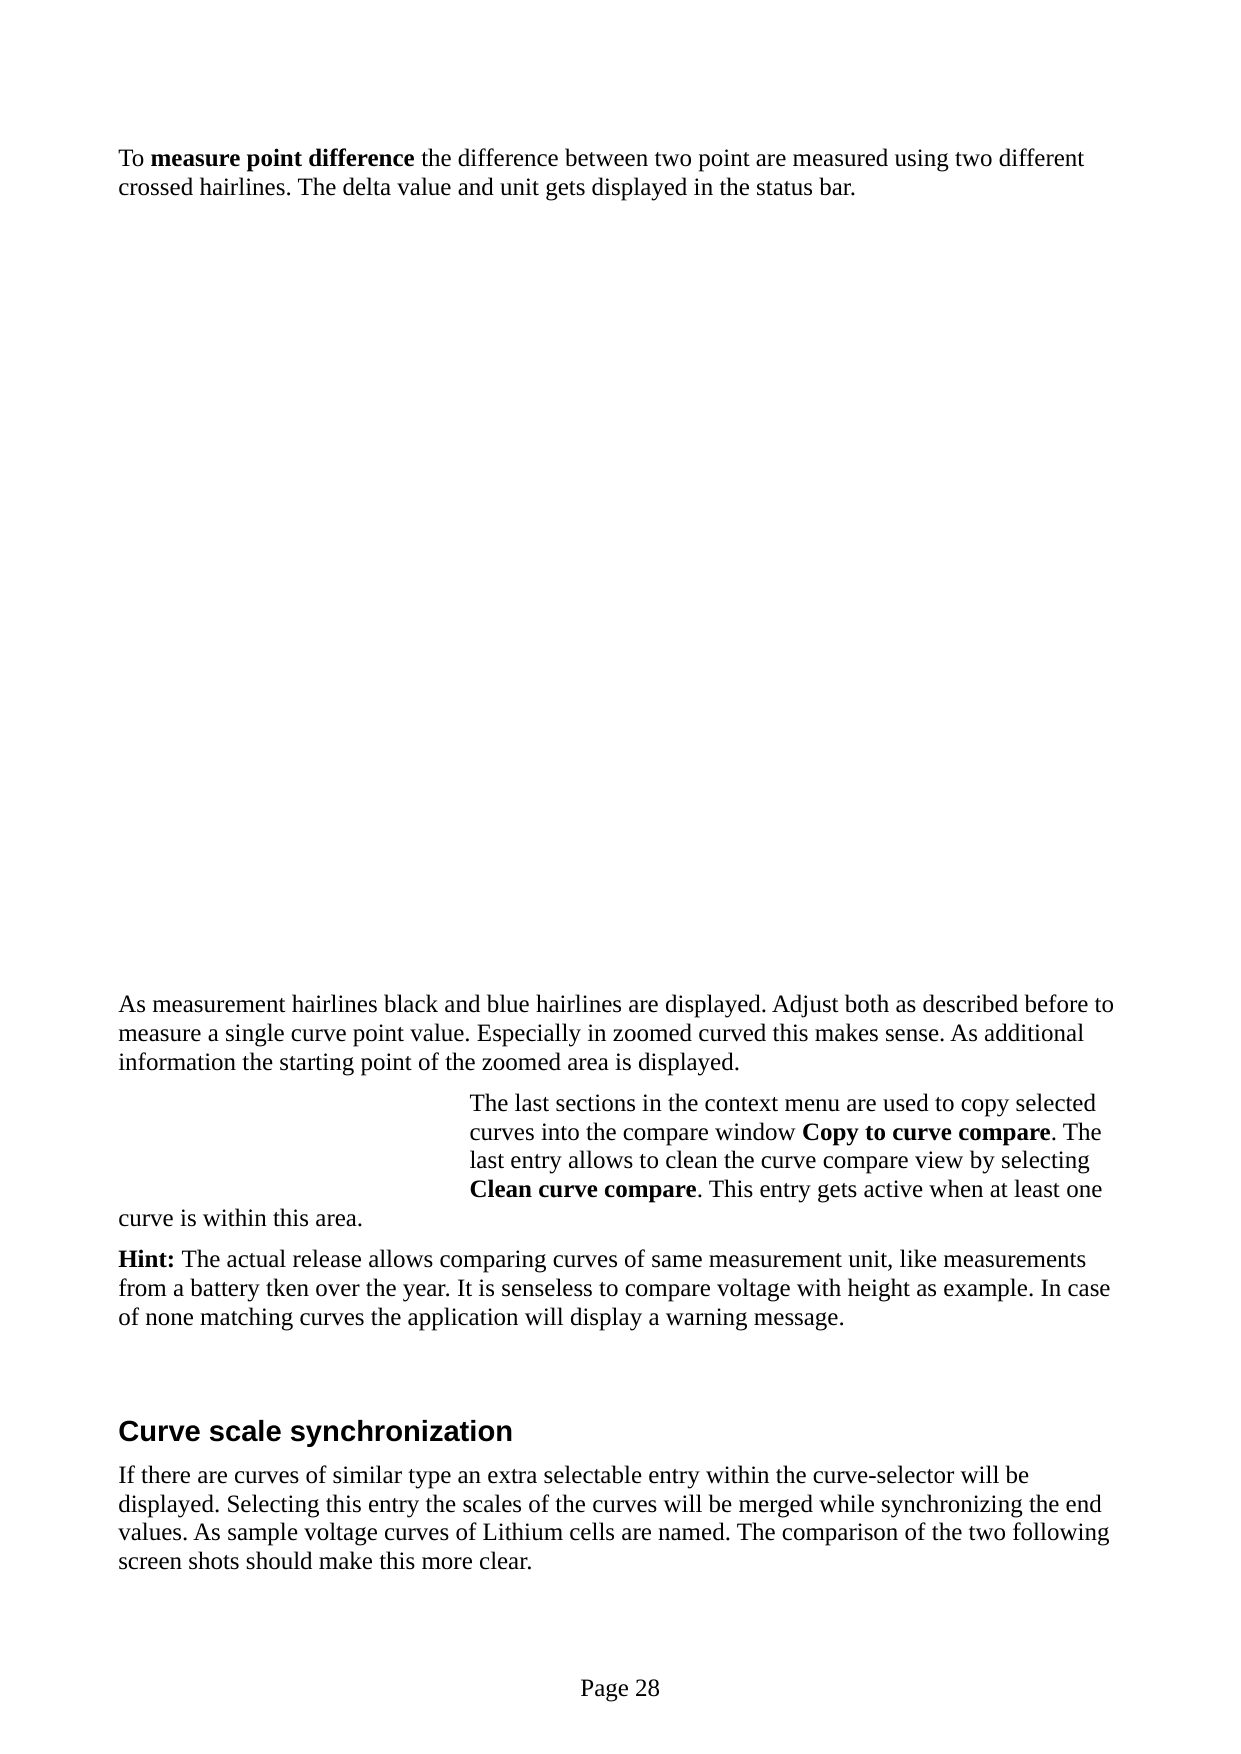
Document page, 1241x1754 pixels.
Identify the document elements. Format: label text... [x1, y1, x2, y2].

text The last sections in the context menu are used to copy selected curves into the compare window Copy to curve compare. The last entry allows to clean the curve compare view by selecting Clean curve compare. This entry gets active when at least one curve is within this area. [118, 1088, 1122, 1232]
text As measurement hairlines black and blue hairlines are displayed. Adjust both as described before to measure a single curve point value. Especially in zoomed curved this makes sense. As additional information the starting point of the zoomed area is displayed. [118, 989, 1122, 1075]
text To measure point difference the difference between two point are measured using two different crossed hairlines. The delta value and unit gets displayed in the status bar. [118, 143, 1122, 201]
subtitle Curve scale synchronization [118, 1414, 1122, 1447]
text If there are curves of similar type an extra selectable entry within the curve-selector will be displayed. Selecting this entry the scales of the curves will be merged while synchronizing the end values. As sample voltage curves of Lithium cells are named. The comparison of the two following screen shots should make this more clear. [118, 1460, 1122, 1575]
text Hint: The actual release allows comparing curves of same measurement unit, like measurements from a battery tken over the year. It is senseless to compare voltage with height as example. In case of none matching curves the application will display a warning message. [118, 1244, 1122, 1330]
